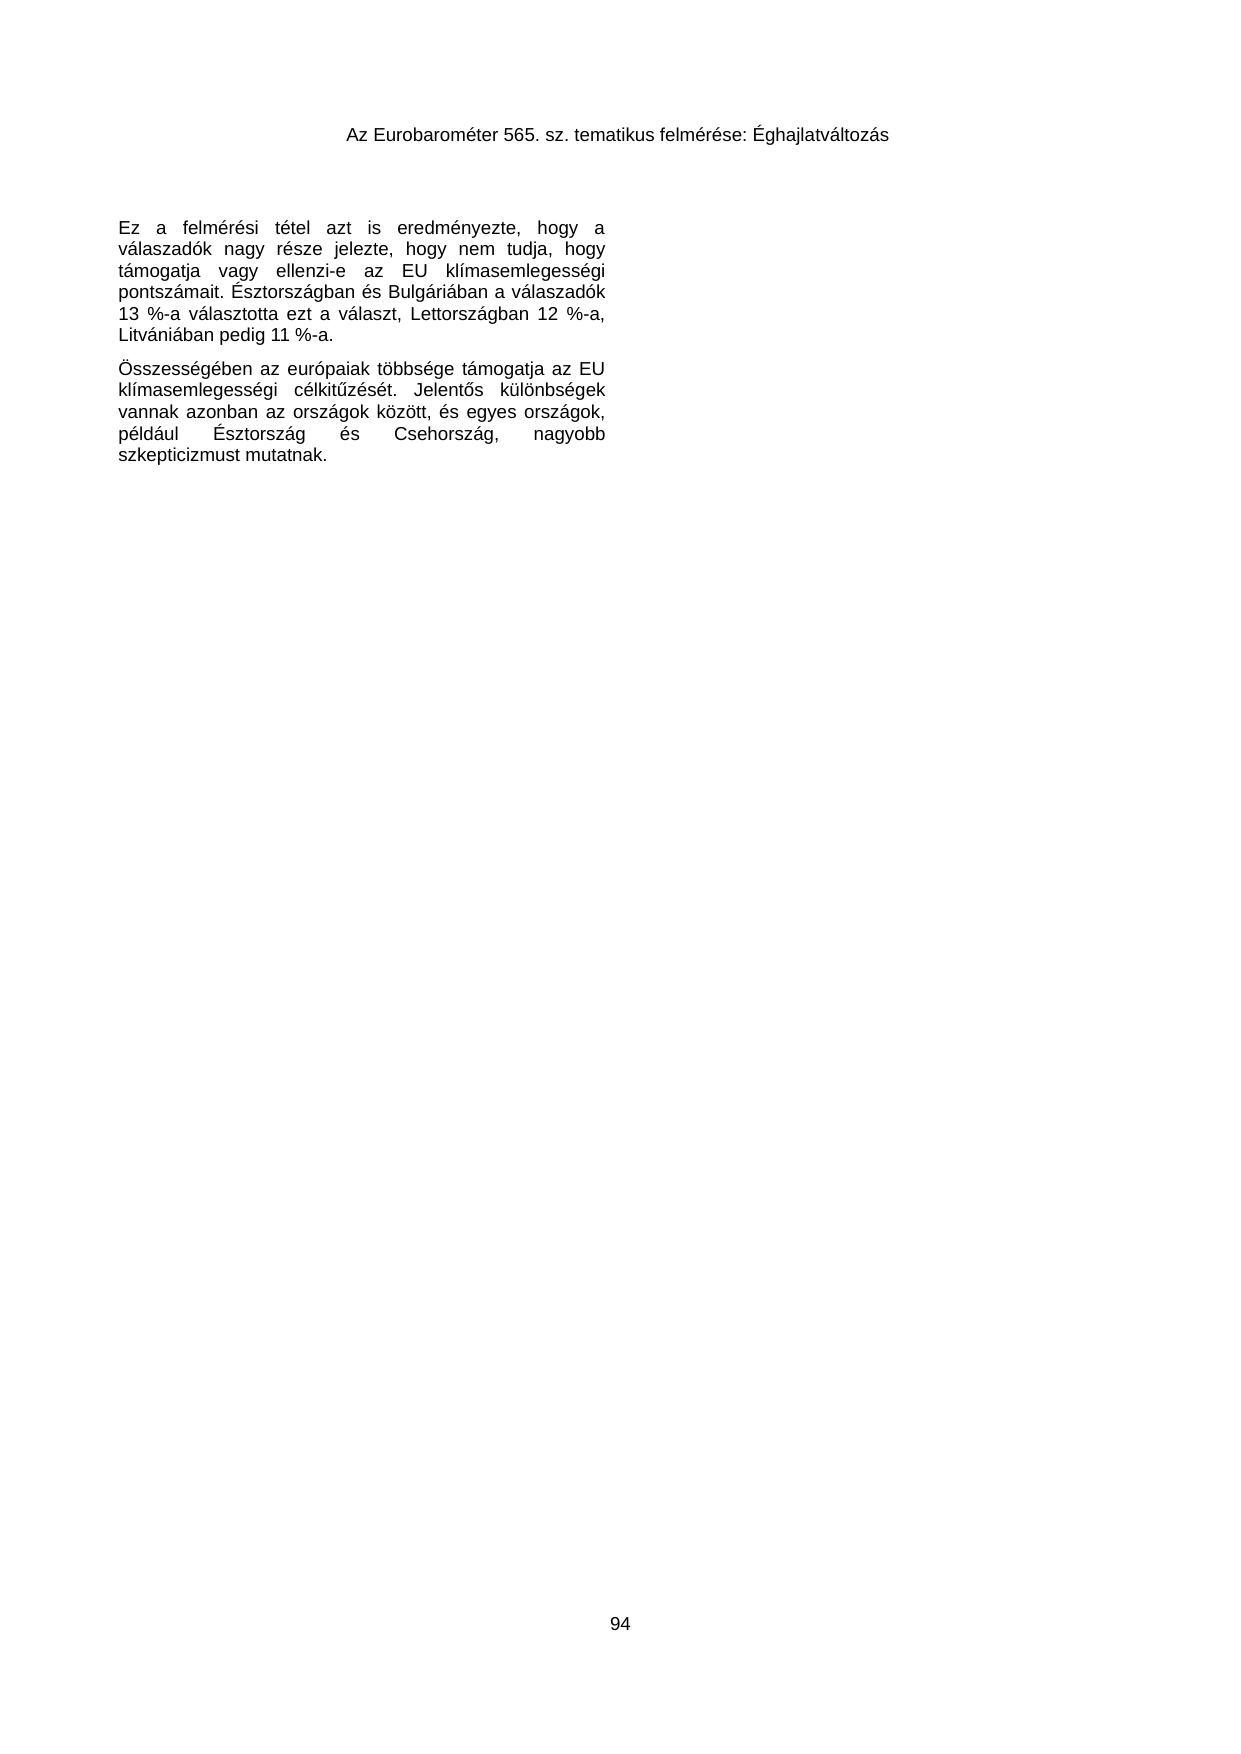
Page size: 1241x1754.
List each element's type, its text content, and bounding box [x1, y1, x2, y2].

text Összességében az európaiak többsége támogatja az EU klímasemlegességi célkitűzését. Jelentős különbségek vannak azonban az országok között, és egyes országok, például Észtország és Csehország, nagyobb szkepticizmust mutatnak. [118, 358, 605, 466]
text Ez a felmérési tétel azt is eredményezte, hogy a válaszadók nagy része jelezte, hogy nem tudja, hogy támogatja vagy ellenzi-e az EU klímasemlegességi pontszámait. Észtországban és Bulgáriában a válaszadók 13 %-a választotta ezt a választ, Lettországban 12 %-a, Litvániában pedig 11 %-a. [118, 216, 605, 346]
